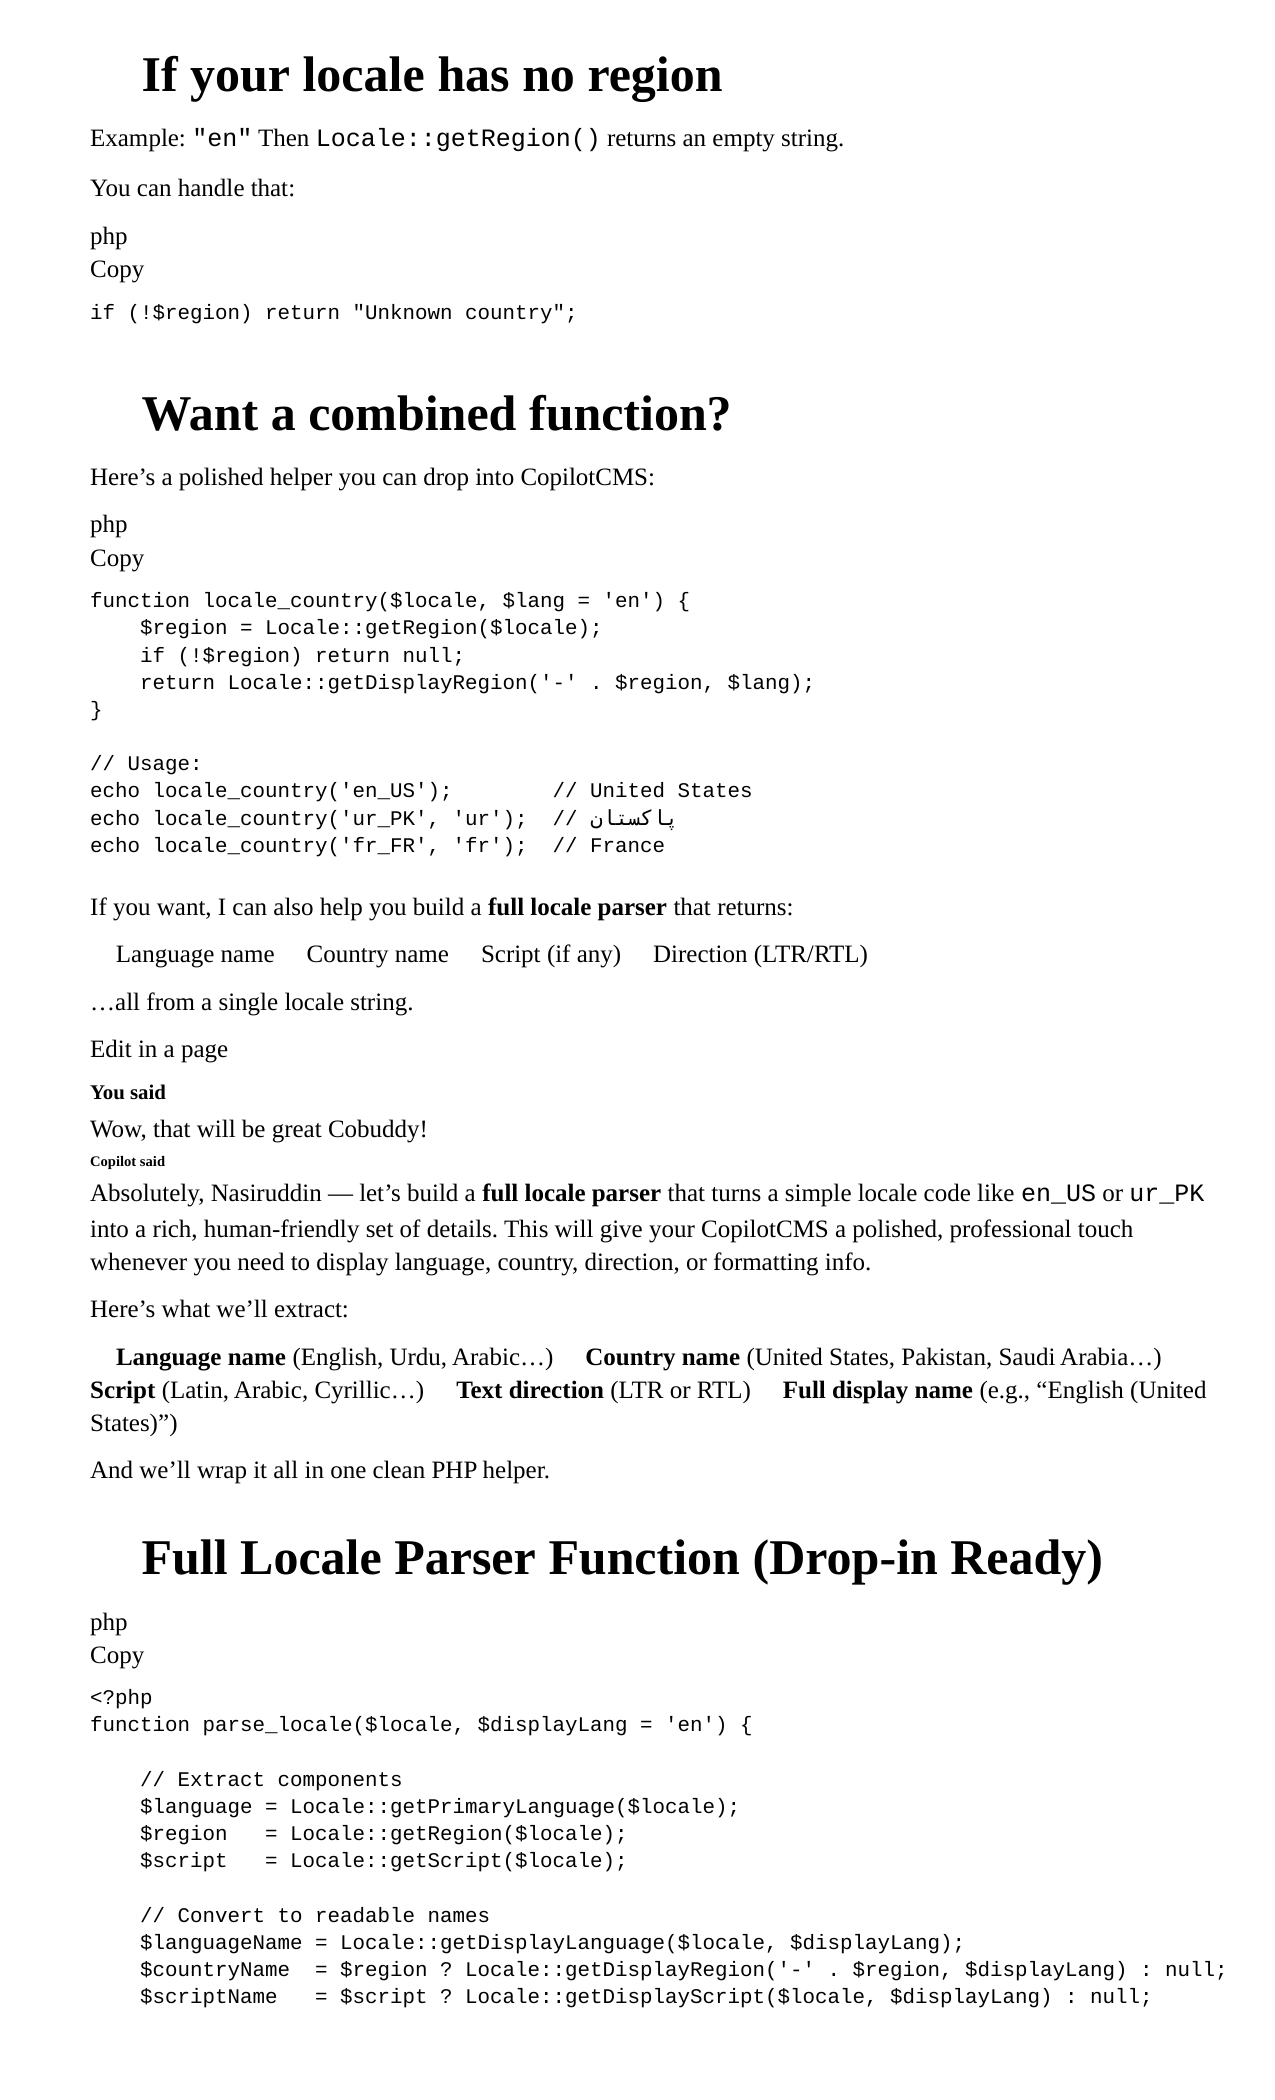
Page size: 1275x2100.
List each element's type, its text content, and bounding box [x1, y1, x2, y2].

subtitle ✅ If your locale has no region [90, 45, 1230, 102]
text function locale_country($locale, $lang = 'en') { [90, 590, 1230, 614]
text Copy [90, 1640, 1230, 1668]
text Edit in a page [90, 1034, 1230, 1063]
subtitle You said [90, 1080, 1230, 1104]
text // Convert to readable names [90, 1905, 1230, 1928]
text // Usage: [90, 753, 1230, 777]
text ✅ Language name (English, Urdu, Arabic…) ✅ Country name (United States, Pakistan, Saudi Arabia…) ✅ Script (Latin, Arabic, Cyrillic…) ✅ Text direction (LTR or RTL) ✅ Full display name (e.g., “English (United States)”) [90, 1342, 1230, 1437]
text echo locale_country('en_US'); // United States [90, 781, 1230, 804]
text Copy [90, 543, 1230, 571]
text $region = Locale::getRegion($locale); [90, 617, 1230, 641]
text You can handle that: [90, 173, 1230, 202]
text Wow, that will be great Cobuddy! [90, 1114, 1230, 1142]
subtitle ✅ Want a combined function? [90, 383, 1230, 441]
text echo locale_country('fr_FR', 'fr'); // France [90, 835, 1230, 858]
text php [90, 1607, 1230, 1635]
text // Extract components [90, 1769, 1230, 1792]
text <?php [90, 1687, 1230, 1711]
text Here’s a polished helper you can drop into CopilotCMS: [90, 462, 1230, 491]
text $region = Locale::getRegion($locale); [90, 1823, 1230, 1847]
text If you want, I can also help you build a full locale parser that returns: [90, 892, 1230, 920]
text $script = Locale::getScript($locale); [90, 1850, 1230, 1874]
text Here’s what we’ll extract: [90, 1294, 1230, 1323]
text $scriptName = $script ? Locale::getDisplayScript($locale, $displayLang) : null; [90, 1986, 1230, 2010]
text And we’ll wrap it all in one clean PHP helper. [90, 1456, 1230, 1484]
text echo locale_country('ur_PK', 'ur'); // پاکستان [90, 808, 1230, 831]
text return Locale::getDisplayRegion('-' . $region, $lang); [90, 672, 1230, 695]
text } [90, 699, 1230, 723]
text Absolutely, Nasiruddin — let’s build a full locale parser that turns a simple locale code like en_US or ur_PK into a rich, human‑friendly set of details. This will give your CopilotCMS a polished, professional touch whenever you need to display language, country, direction, or formatting info. [90, 1178, 1230, 1275]
text function parse_locale($locale, $displayLang = 'en') { [90, 1714, 1230, 1738]
text $languageName = Locale::getDisplayLanguage($locale, $displayLang); [90, 1932, 1230, 1956]
text …all from a single locale string. [90, 987, 1230, 1016]
subtitle Copilot said [90, 1153, 1230, 1170]
text if (!$region) return "Unknown country"; [90, 302, 1230, 325]
text Copy [90, 254, 1230, 283]
text ✅ Language name ✅ Country name ✅ Script (if any) ✅ Direction (LTR/RTL) [90, 939, 1230, 968]
subtitle ✅ Full Locale Parser Function (Drop‑in Ready) [90, 1528, 1230, 1586]
text php [90, 509, 1230, 538]
text if (!$region) return null; [90, 644, 1230, 668]
text $countryName = $region ? Locale::getDisplayRegion('-' . $region, $displayLang) : null; [90, 1959, 1230, 1983]
text $language = Locale::getPrimaryLanguage($locale); [90, 1796, 1230, 1820]
text php [90, 221, 1230, 250]
text Example: "en" Then Locale::getRegion() returns an empty string. [90, 123, 1230, 154]
